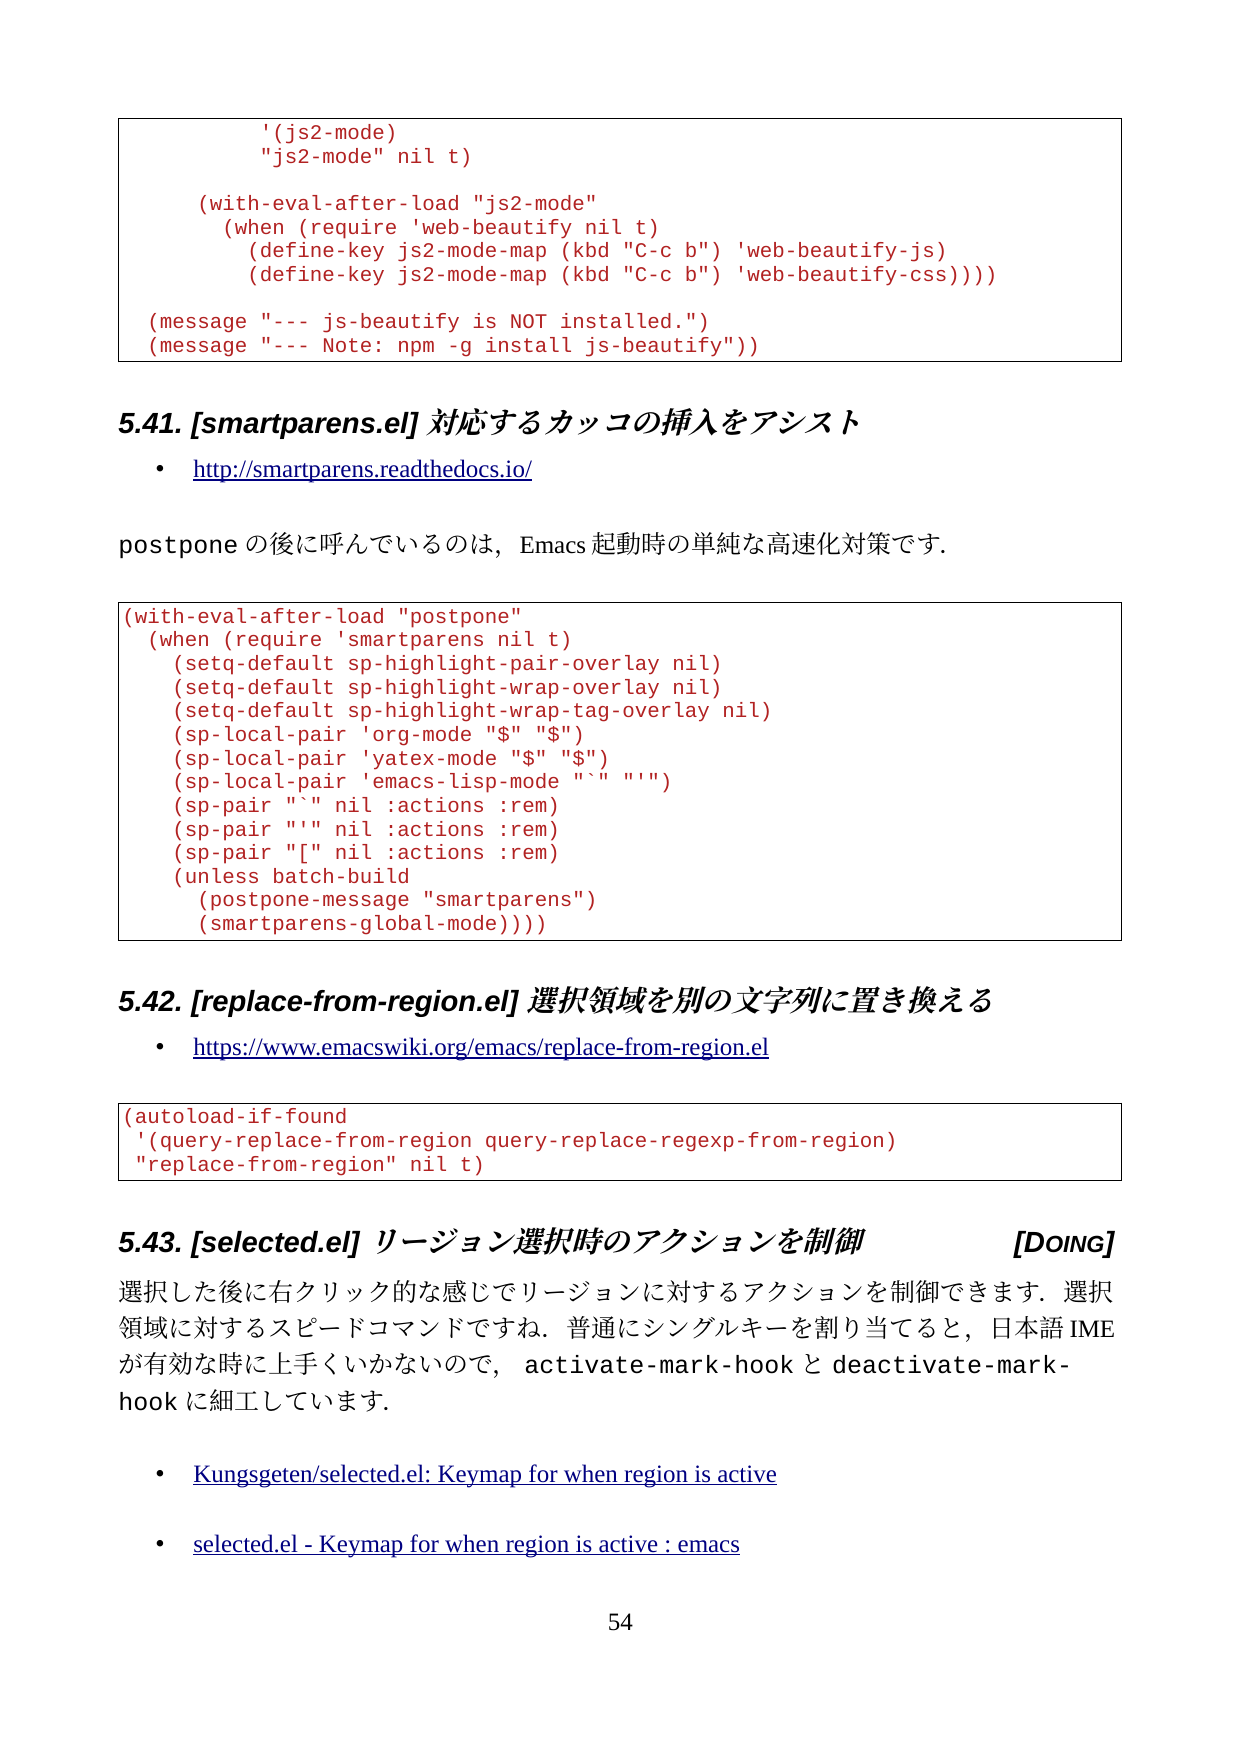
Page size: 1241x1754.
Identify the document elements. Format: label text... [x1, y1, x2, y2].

text (sp-pair "[" nil :actions :rem) [119, 838, 1121, 862]
list Kungsgeten/selected.el: Keymap for when region is active [156, 1459, 1122, 1516]
list http://smartparens.readthedocs.io/ [156, 454, 1122, 512]
text (with-eval-after-load "js2-mode" [119, 189, 1121, 213]
text (postpone-message "smartparens") [119, 886, 1121, 909]
text (message "--- js-beautify is NOT installed.") [119, 307, 1121, 331]
text '(js2-mode) [119, 119, 1121, 142]
text (when (require 'web-beautify nil t) [119, 213, 1121, 236]
list https://www.emacswiki.org/emacs/replace-from-region.el [156, 1032, 1122, 1090]
text (setq-default sp-highlight-wrap-tag-overlay nil) [119, 696, 1121, 720]
subtitle [smartparens.el] 対応するカッコの挿入をアシスト [118, 400, 1122, 442]
text (when (require 'smartparens nil t) [119, 625, 1121, 649]
text (setq-default sp-highlight-pair-overlay nil) [119, 649, 1121, 673]
text "replace-from-region" nil t) [119, 1150, 1121, 1180]
subtitle [replace-from-region.el] 選択領域を別の文字列に置き換える [118, 978, 1122, 1020]
text (sp-pair "`" nil :actions :rem) [119, 791, 1121, 814]
list selected.el - Keymap for when region is active : emacs [156, 1529, 1122, 1557]
text (with-eval-after-load "postpone" [119, 603, 1121, 625]
text postpone の後に呼んでいるのは，Emacs起動時の単純な高速化対策です． [118, 524, 1122, 589]
text 選択した後に右クリック的な感じでリージョンに対するアクションを制御できます．選択領域に対するスピードコマンドですね．普通にシングルキーを割り当てると，日本語IMEが有効な時に上手くいかないので， activate-mark-hook と deactivate-mark-hook に細工しています． [118, 1273, 1122, 1446]
subtitle [selected.el] リージョン選択時のアクションを制御 [Doing] [118, 1219, 1122, 1261]
text (message "--- Note: npm -g install js-beautify")) [119, 331, 1121, 361]
text (sp-local-pair 'yatex-mode "$" "$") [119, 744, 1121, 767]
text (unless batch-build [119, 862, 1121, 886]
text (setq-default sp-highlight-wrap-overlay nil) [119, 673, 1121, 696]
text (sp-local-pair 'org-mode "$" "$") [119, 720, 1121, 744]
text (define-key js2-mode-map (kbd "C-c b") 'web-beautify-css)))) [119, 260, 1121, 284]
text (autoload-if-found [119, 1104, 1121, 1126]
text "js2-mode" nil t) [119, 142, 1121, 165]
text (smartparens-global-mode)))) [119, 909, 1121, 940]
text '(query-replace-from-region query-replace-regexp-from-region) [119, 1126, 1121, 1150]
text (define-key js2-mode-map (kbd "C-c b") 'web-beautify-js) [119, 236, 1121, 260]
text (sp-pair "'" nil :actions :rem) [119, 814, 1121, 838]
text (sp-local-pair 'emacs-lisp-mode "`" "'") [119, 767, 1121, 791]
